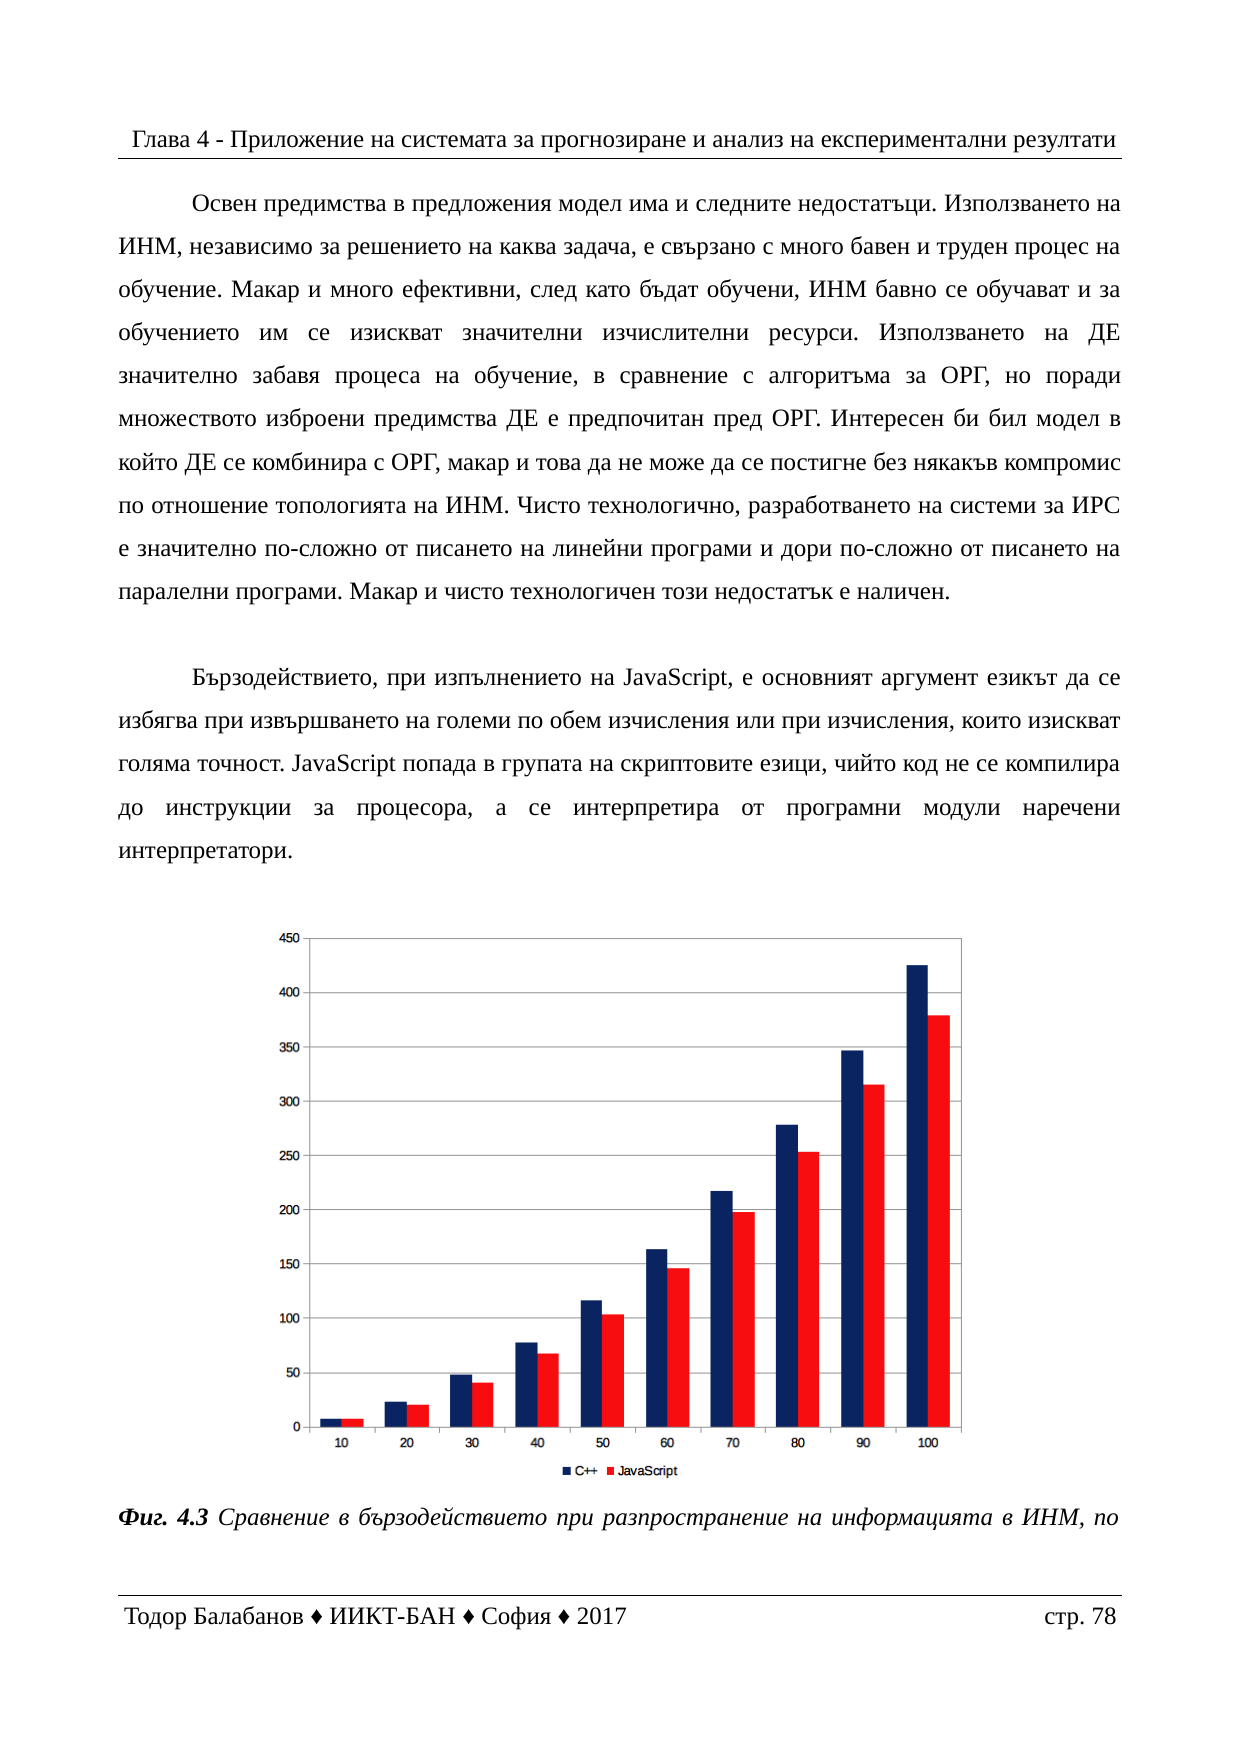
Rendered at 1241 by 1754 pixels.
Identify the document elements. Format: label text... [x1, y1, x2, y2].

text Освен предимства в предложения модел има и следните недостатъци. Използването на ИНМ, независимо за решението на каква задача, е свързано с много бавен и труден процес на обучение. Макар и много ефективни, след като бъдат обучени, ИНМ бавно се обучават и за обучението им се изискват значителни изчислителни ресурси. Използването на ДЕ значително забавя процеса на обучение, в сравнение с алгоритъма за ОРГ, но поради множеството изброени предимства ДЕ е предпочитан пред ОРГ. Интересен би бил модел в който ДЕ се комбинира с ОРГ, макар и това да не може да се постигне без някакъв компромис по отношение топологията на ИНМ. Чисто технологично, разработването на системи за ИРС е значително по-сложно от писането на линейни програми и дори по-сложно от писането на паралелни програми. Макар и чисто технологичен този недостатък е наличен. [118, 188, 1122, 605]
text Фиг. 4.3 Сравнение в бързодействието при разпространение на информацията в ИНМ, по [118, 1488, 1122, 1531]
text Бързодействието, при изпълнението на JavaScript, е основният аргумент езикът да се избягва при извършването на големи по обем изчисления или при изчисления, които изискват голяма точност. JavaScript попада в групата на скриптовите езици, чийто код не се компилира до инструкции за процесора, а се интерпретира от програмни модули наречени интерпретатори. [118, 662, 1122, 863]
picture [265, 921, 975, 1488]
